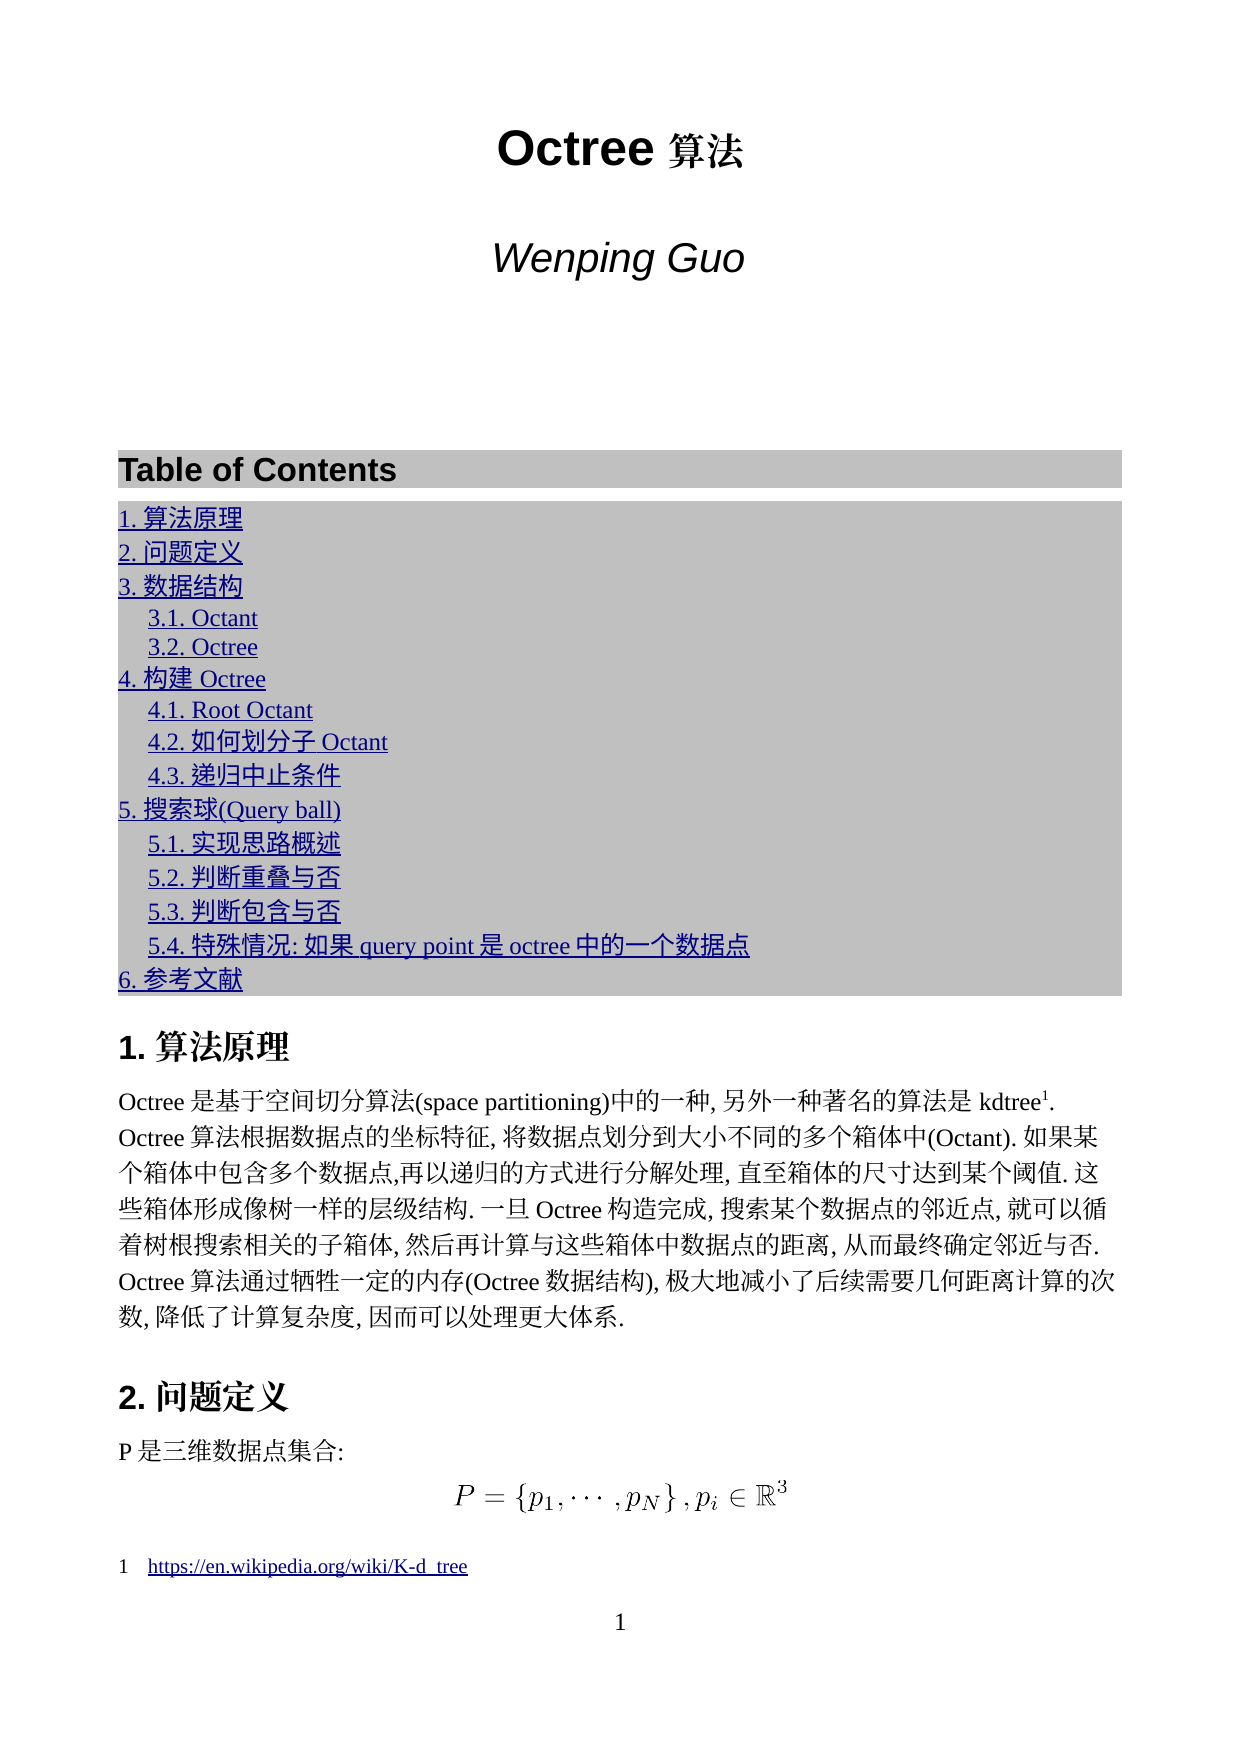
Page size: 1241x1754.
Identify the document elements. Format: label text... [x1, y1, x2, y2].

text 4. 构建 Octree [118, 661, 1122, 695]
title Octree 算法 [118, 118, 1122, 176]
text 6. 参考文献 [118, 962, 1122, 996]
text 5.4. 特殊情况: 如果query point是octree中的一个数据点 [148, 928, 1122, 962]
text https://en.wikipedia.org/wiki/K-d_tree [118, 1553, 1122, 1578]
text 3.2. Octree [148, 632, 1122, 661]
text P是三维数据点集合: [118, 1431, 1122, 1467]
subtitle Wenping Guo [118, 233, 1122, 281]
text 5.2. 判断重叠与否 [148, 860, 1122, 894]
text Octree是基于空间切分算法(space partitioning)中的一种, 另外一种著名的算法是 kdtree. Octree算法根据数据点的坐标特征, 将数据点划分到大小不同的多个箱体中(Octant). 如果某个箱体中包含多个数据点,再以递归的方式进行分解处理, 直至箱体的尺寸达到某个阈值. 这些箱体形成像树一样的层级结构. 一旦Octree构造完成, 搜索某个数据点的邻近点, 就可以循着树根搜索相关的子箱体, 然后再计算与这些箱体中数据点的距离, 从而最终确定邻近与否. Octree算法通过牺牲一定的内存(Octree数据结构), 极大地减小了后续需要几何距离计算的次数, 降低了计算复杂度, 因而可以处理更大体系. [118, 1082, 1122, 1333]
text 5.3. 判断包含与否 [148, 894, 1122, 928]
text 3.1. Octant [148, 603, 1122, 632]
text 2. 问题定义 [118, 535, 1122, 569]
text 4.2. 如何划分子Octant [148, 723, 1122, 757]
text 4.3. 递归中止条件 [148, 757, 1122, 792]
subtitle 算法原理 [118, 1021, 1122, 1069]
text 5. 搜索球(Query ball) [118, 792, 1122, 826]
text 5.1. 实现思路概述 [148, 826, 1122, 860]
text 3. 数据结构 [118, 569, 1122, 603]
text 1. 算法原理 [118, 501, 1122, 535]
text 4.1. Root Octant [148, 695, 1122, 723]
subtitle Table of Contents [118, 450, 1122, 488]
subtitle 问题定义 [118, 1371, 1122, 1419]
